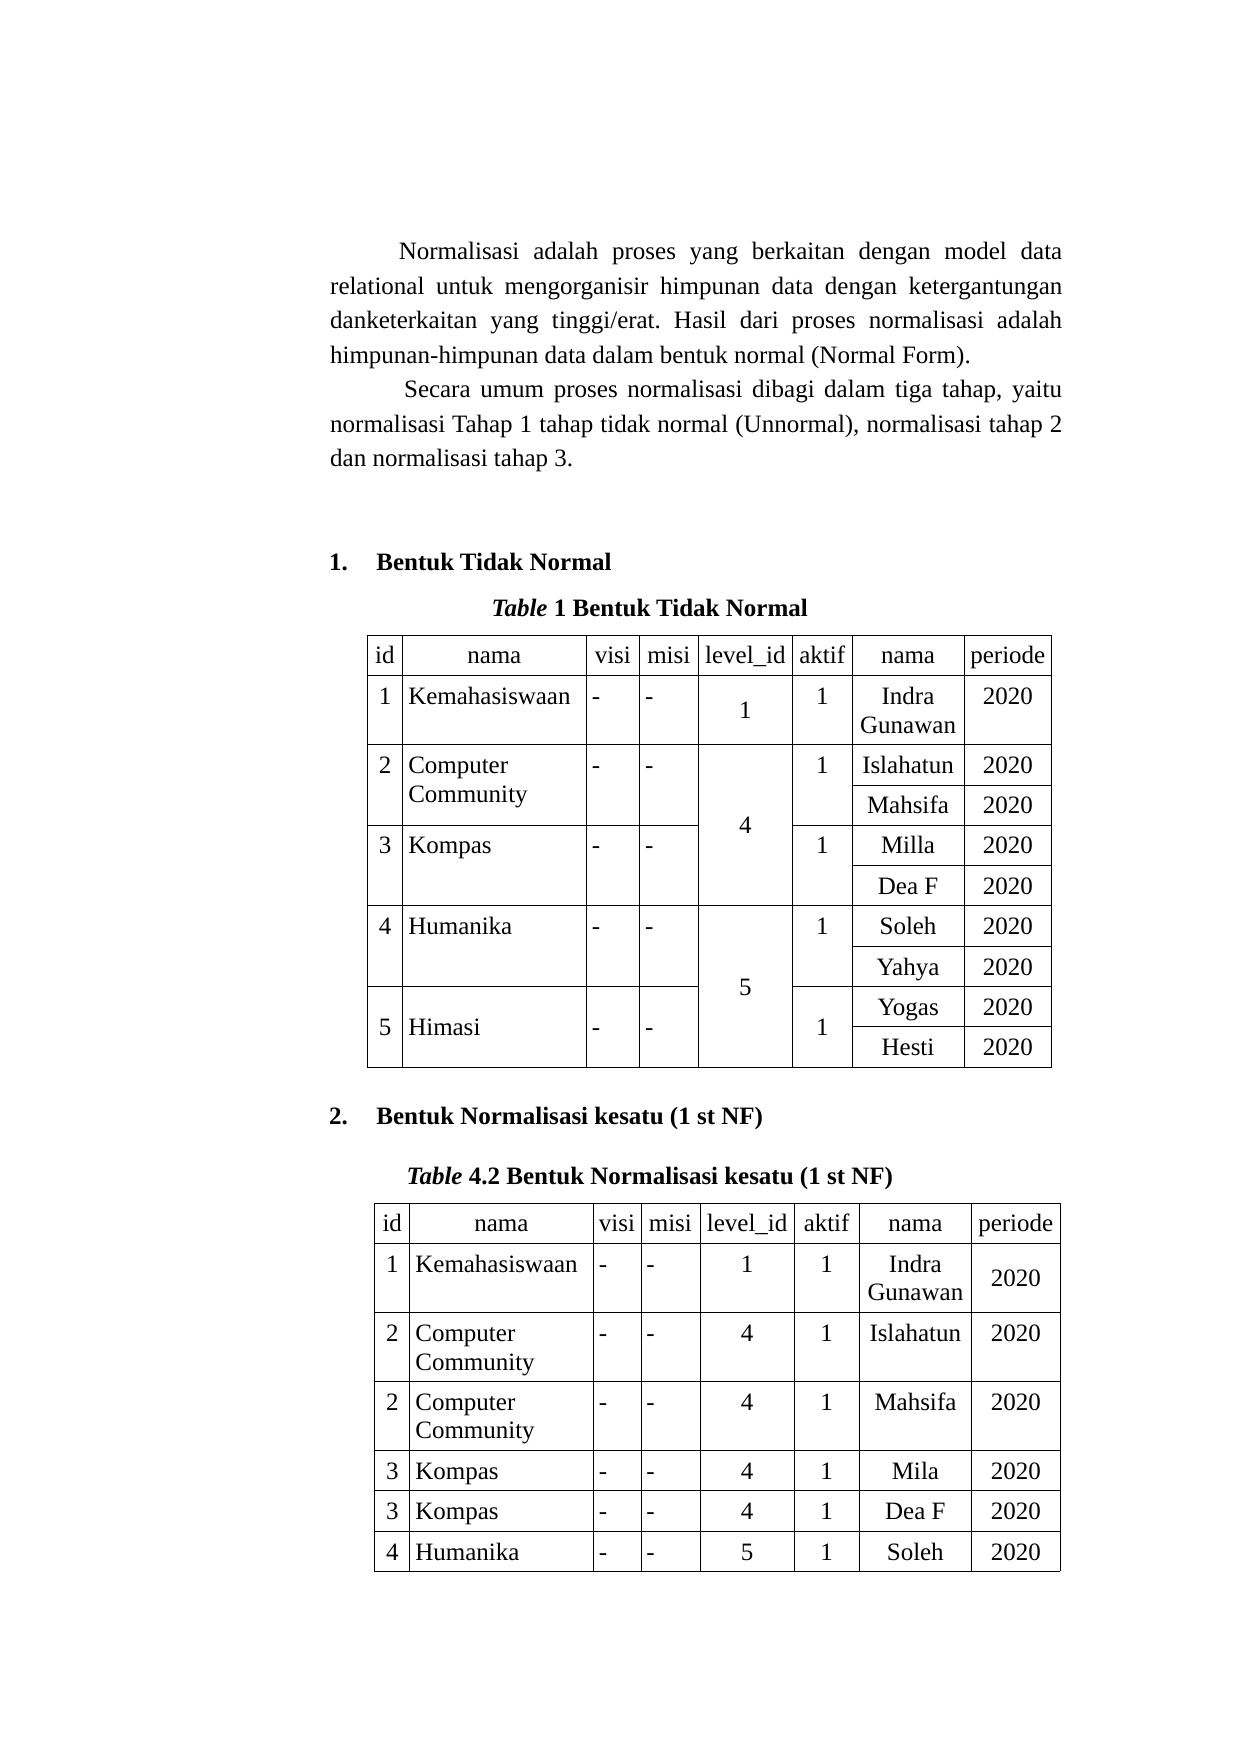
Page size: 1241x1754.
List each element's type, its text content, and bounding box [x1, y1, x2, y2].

table_cell 2020 [965, 987, 1051, 1026]
table_cell 1 [795, 1313, 859, 1381]
table_cell Computer Community [403, 745, 586, 825]
table_cell 2020 [972, 1491, 1060, 1531]
table_cell 1 [793, 906, 852, 986]
table_cell 1 [795, 1451, 859, 1490]
table_cell Indra Gunawan [853, 676, 964, 744]
table_cell Mila [860, 1451, 971, 1490]
table_cell 2020 [972, 1382, 1060, 1450]
table_header visi [594, 1204, 641, 1243]
text Table 4.2 Bentuk Normalisasi kesatu (1 st NF) [236, 1161, 1063, 1190]
table_cell Yogas [853, 987, 964, 1026]
table_header id [368, 636, 402, 675]
table_cell Soleh [860, 1532, 971, 1571]
list Bentuk Tidak Normal [317, 547, 1063, 575]
list Normalisasi adalah proses yang berkaitan dengan model data relational untuk mengorganisir himpunan data dengan ketergantungan danketerkaitan yang tinggi/erat. Hasil dari proses normalisasi adalah himpunan-himpunan data dalam bentuk normal (Normal Form). [330, 236, 1063, 368]
table_cell 1 [701, 1244, 794, 1312]
table_cell - [640, 987, 698, 1067]
table_header misi [642, 1204, 700, 1243]
table_cell 5 [699, 906, 792, 1067]
table_cell Soleh [853, 906, 964, 946]
table_cell Kemahasiswaan [403, 676, 586, 744]
table_cell 3 [375, 1451, 409, 1490]
table_cell 2020 [965, 1027, 1051, 1067]
table_header id [375, 1204, 409, 1243]
table_cell Mahsifa [853, 786, 964, 825]
list Bentuk Normalisasi kesatu (1 st NF) [317, 1101, 1063, 1130]
table_cell 1 [793, 826, 852, 905]
table_cell 5 [368, 987, 402, 1067]
table_cell - [642, 1491, 700, 1531]
table_header misi [640, 636, 698, 675]
table_cell Humanika [410, 1532, 593, 1571]
table_cell Hesti [853, 1027, 964, 1067]
table_cell Mahsifa [860, 1382, 971, 1450]
table_cell Kemahasiswaan [410, 1244, 593, 1312]
table_cell - [642, 1382, 700, 1450]
table_cell Milla [853, 826, 964, 865]
table_cell - [594, 1313, 641, 1381]
table_cell - [640, 676, 698, 744]
table_header periode [972, 1204, 1060, 1243]
table_cell Kompas [410, 1491, 593, 1531]
table_cell - [642, 1532, 700, 1571]
table_cell 4 [701, 1313, 794, 1381]
text Table 1 Bentuk Tidak Normal [236, 593, 1063, 622]
table_cell 2020 [972, 1451, 1060, 1490]
table_cell - [640, 826, 698, 905]
table_cell - [594, 1532, 641, 1571]
table_cell Kompas [403, 826, 586, 905]
table_header nama [410, 1204, 593, 1243]
table_header aktif [793, 636, 852, 675]
table_cell 4 [701, 1451, 794, 1490]
table_header visi [587, 636, 639, 675]
table_header nama [403, 636, 586, 675]
table_cell 1 [795, 1491, 859, 1531]
table_cell 4 [375, 1532, 409, 1571]
table_cell 4 [368, 906, 402, 986]
table_cell - [594, 1382, 641, 1450]
table_cell 1 [699, 676, 792, 744]
table_cell 2 [368, 745, 402, 825]
table_cell 2 [375, 1382, 409, 1450]
table_cell 2020 [965, 745, 1051, 784]
table_cell Indra Gunawan [860, 1244, 971, 1312]
table_cell - [594, 1451, 641, 1490]
table_cell 2020 [965, 947, 1051, 986]
table_cell Islahatun [860, 1313, 971, 1381]
table_cell - [594, 1244, 641, 1312]
table_cell - [587, 676, 639, 744]
table_header nama [860, 1204, 971, 1243]
table_cell 2020 [965, 786, 1051, 825]
table_cell - [587, 906, 639, 986]
table_cell 5 [701, 1532, 794, 1571]
table_cell 2020 [965, 906, 1051, 946]
table_cell 1 [795, 1532, 859, 1571]
table_header periode [965, 636, 1051, 675]
table_cell 1 [368, 676, 402, 744]
table_cell - [587, 987, 639, 1067]
table_cell 3 [375, 1491, 409, 1531]
table_cell - [587, 745, 639, 825]
table_cell Yahya [853, 947, 964, 986]
table_header nama [853, 636, 964, 675]
table_cell - [642, 1244, 700, 1312]
table_cell Computer Community [410, 1313, 593, 1381]
table_cell 2020 [972, 1244, 1060, 1312]
table_cell Humanika [403, 906, 586, 986]
table_cell - [642, 1451, 700, 1490]
table_cell 1 [793, 987, 852, 1067]
table_cell 4 [701, 1491, 794, 1531]
table_cell 3 [368, 826, 402, 905]
table_cell 2 [375, 1313, 409, 1381]
table_cell 1 [793, 745, 852, 825]
table_cell - [587, 826, 639, 905]
table_cell 4 [701, 1382, 794, 1450]
table_cell 2020 [972, 1313, 1060, 1381]
table_cell 1 [793, 676, 852, 744]
table_cell - [594, 1491, 641, 1531]
table_cell Dea F [853, 866, 964, 905]
table_header level_id [699, 636, 792, 675]
table_cell - [642, 1313, 700, 1381]
table_cell Kompas [410, 1451, 593, 1490]
table_cell - [640, 745, 698, 825]
table_cell 1 [795, 1382, 859, 1450]
table_cell - [640, 906, 698, 986]
table_cell Himasi [403, 987, 586, 1067]
table_cell Islahatun [853, 745, 964, 784]
table_cell 2020 [965, 676, 1051, 744]
list Secara umum proses normalisasi dibagi dalam tiga tahap, yaitu normalisasi Tahap 1 tahap tidak normal (Unnormal), normalisasi tahap 2 dan normalisasi tahap 3. [330, 374, 1063, 472]
table_cell 1 [795, 1244, 859, 1312]
table_cell 1 [375, 1244, 409, 1312]
table_cell 4 [699, 745, 792, 905]
table_header aktif [795, 1204, 859, 1243]
table_cell Computer Community [410, 1382, 593, 1450]
table_header level_id [701, 1204, 794, 1243]
table_cell Dea F [860, 1491, 971, 1531]
table_cell 2020 [972, 1532, 1060, 1571]
table_cell 2020 [965, 826, 1051, 865]
table_cell 2020 [965, 866, 1051, 905]
